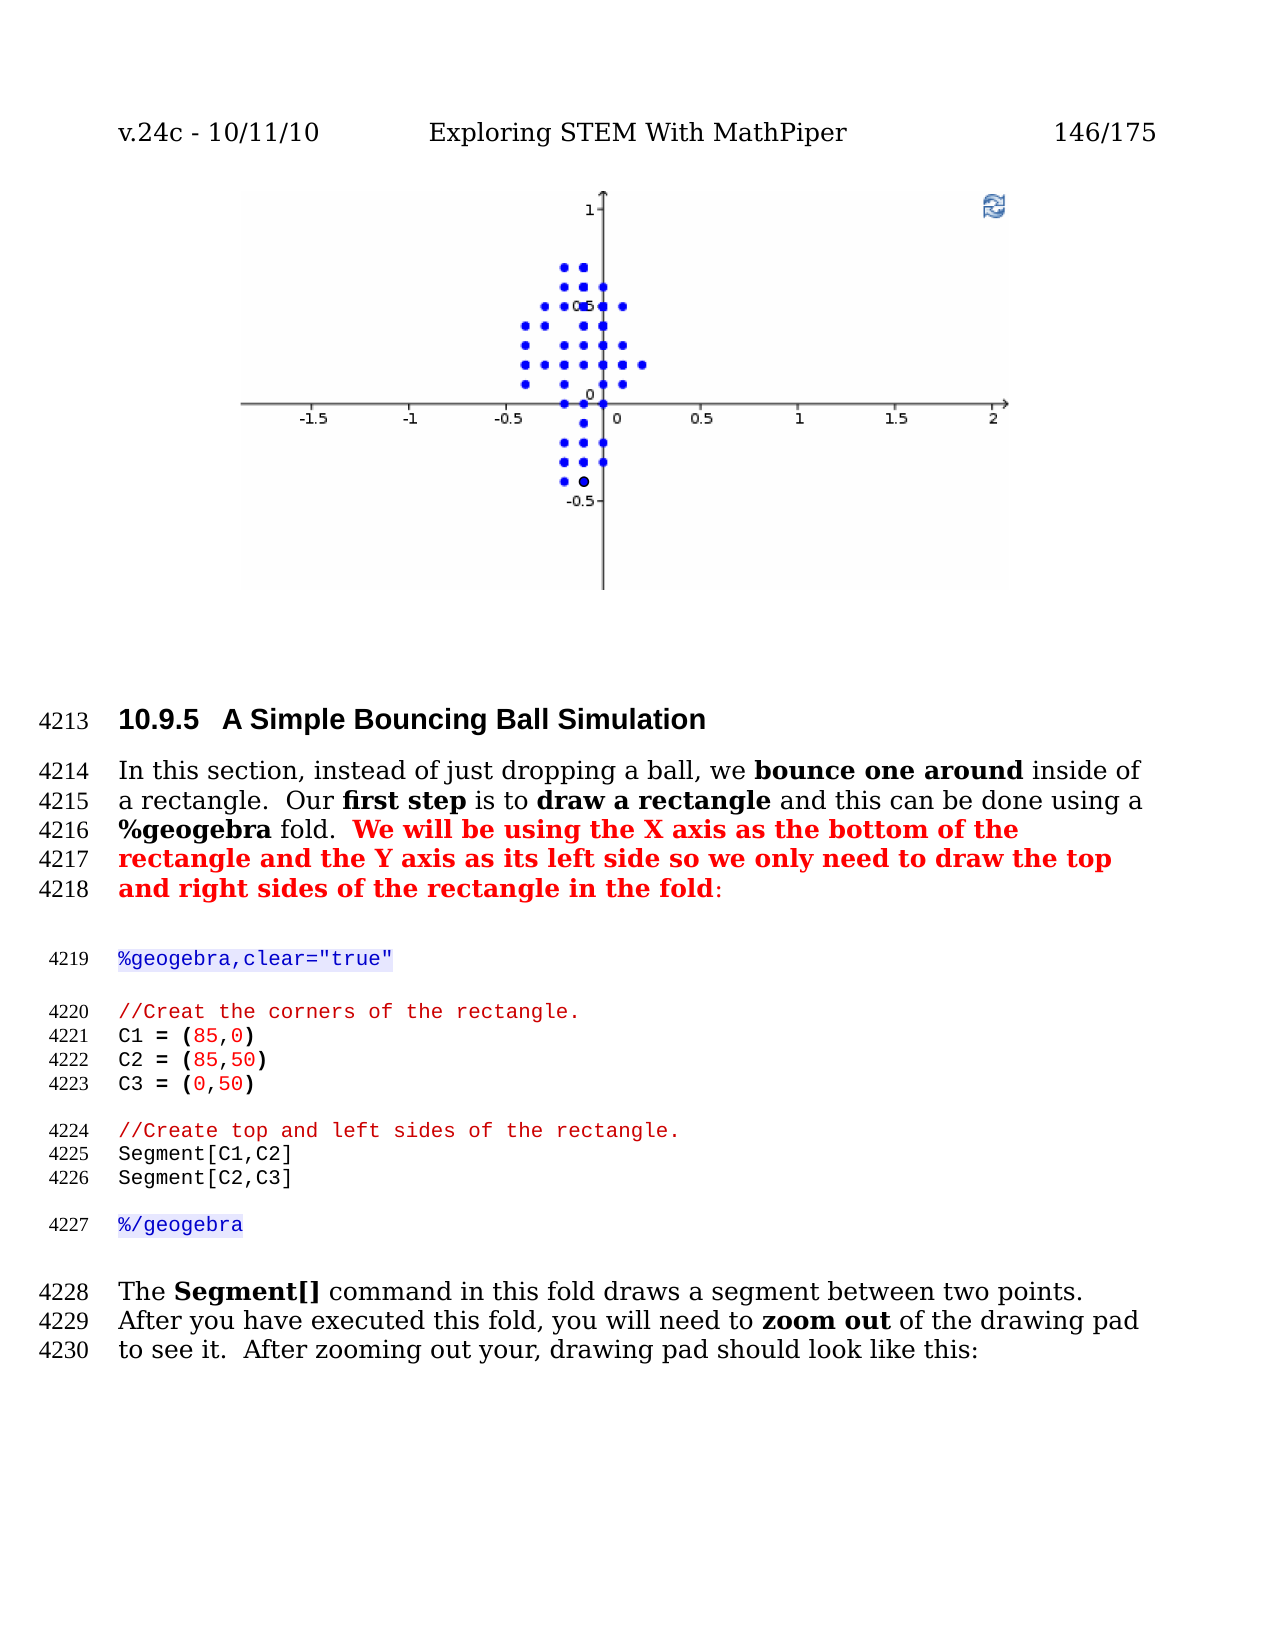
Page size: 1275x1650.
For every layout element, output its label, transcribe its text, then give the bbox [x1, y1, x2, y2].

text C3 = (0,50) [118, 1072, 1157, 1096]
text //Create top and left sides of the rectangle. [118, 1120, 1157, 1143]
subtitle A Simple Bouncing Ball Simulation [118, 702, 1157, 735]
text %/geogebra [118, 1214, 1157, 1238]
text Segment[C2,C3] [118, 1167, 1157, 1191]
text C1 = (85,0) [118, 1025, 1157, 1049]
text In this section, instead of just dropping a ball, we bounce one around inside of a rectangle. Our first step is to draw a rectangle and this can be done using a %geogebra fold. We will be using the X axis as the bottom of the rectangle and the Y axis as its left side so we only need to draw the top and right sides of the rectangle in the fold: [118, 756, 1157, 903]
text Segment[C1,C2] [118, 1143, 1157, 1167]
text %geogebra,clear="true" [118, 948, 1157, 972]
text C2 = (85,50) [118, 1049, 1157, 1072]
text The Segment[] command in this fold draws a segment between two points. After you have executed this fold, you will need to zoom out of the drawing pad to see it. After zooming out your, drawing pad should look like this: [118, 1276, 1157, 1364]
picture [240, 191, 1009, 590]
text //Creat the corners of the rectangle. [118, 1002, 1157, 1025]
